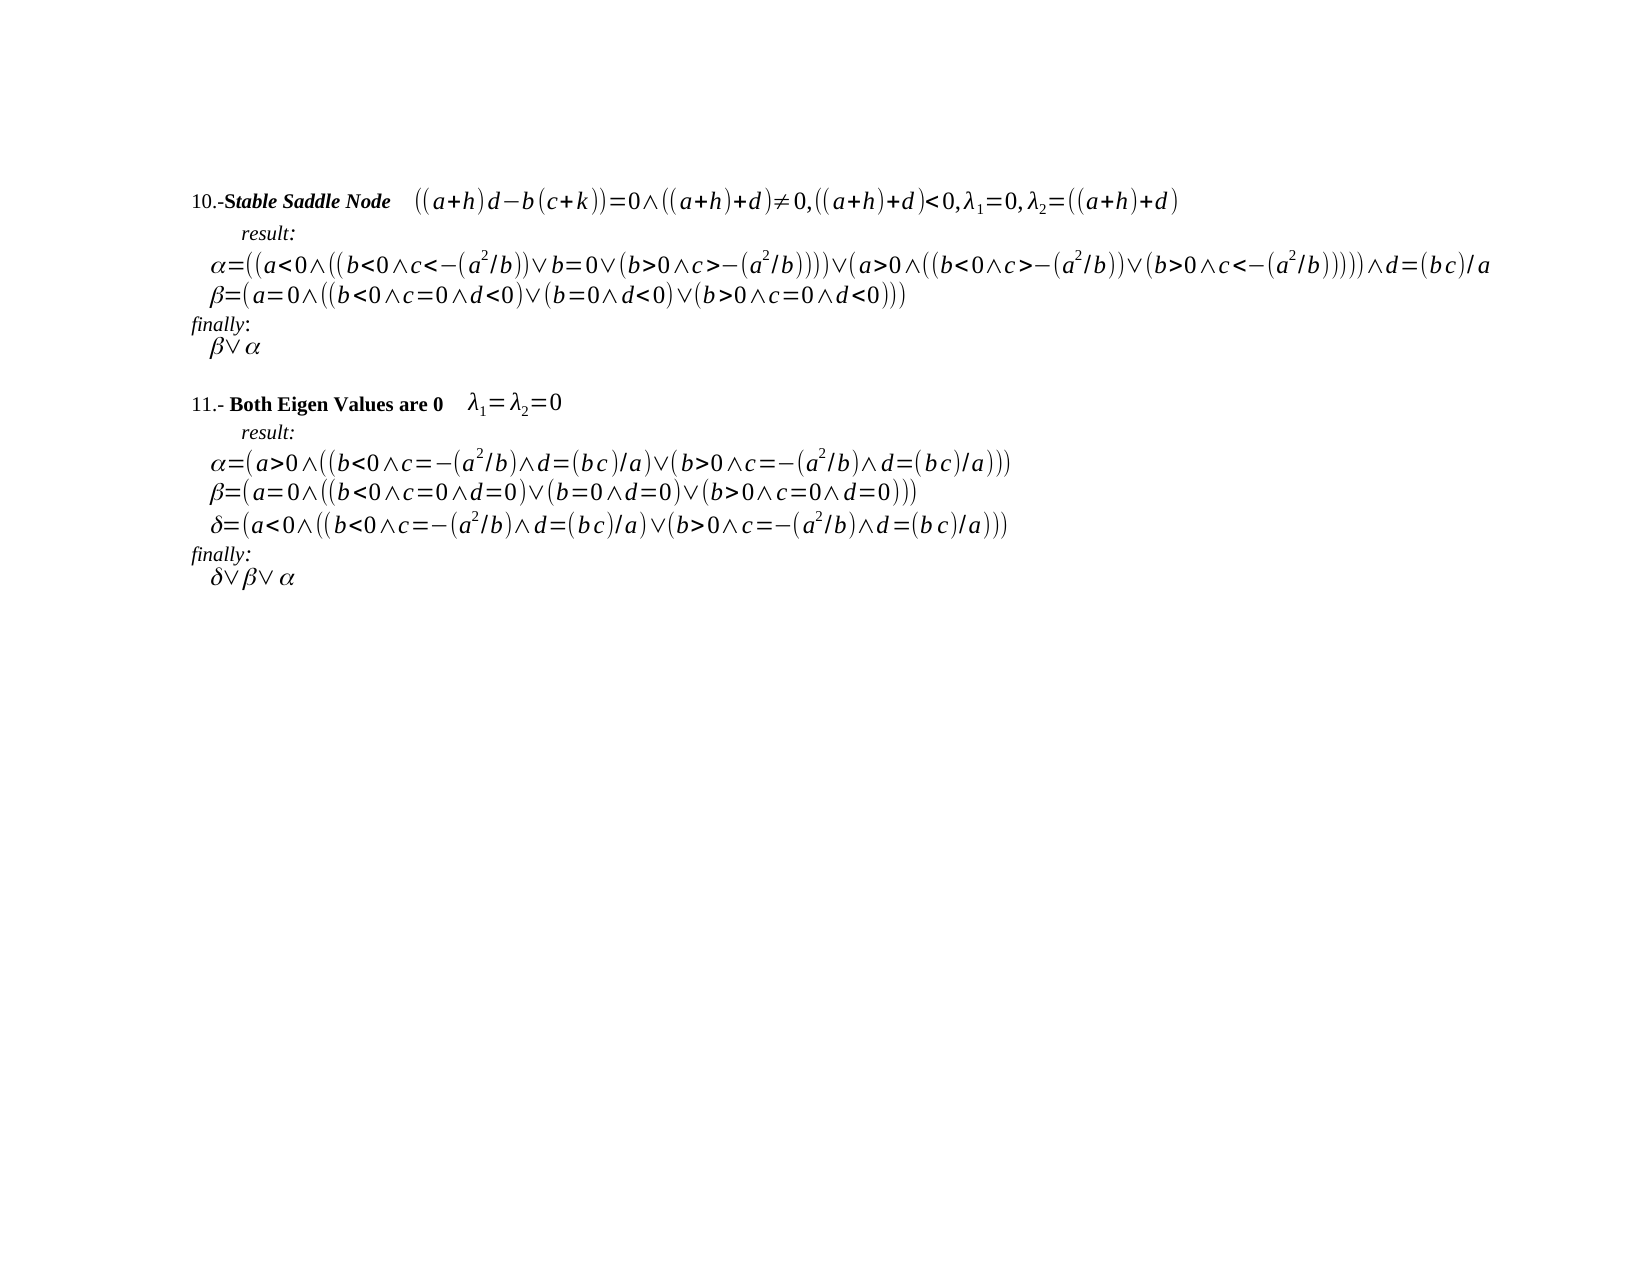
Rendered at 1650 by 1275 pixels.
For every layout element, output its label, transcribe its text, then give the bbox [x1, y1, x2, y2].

text 11.- Both Eigen Values are 0 [191, 389, 1503, 420]
text finally: [191, 540, 1503, 566]
text finally: [191, 310, 1503, 336]
text result: [191, 420, 1503, 444]
text 10.-Stable Saddle Node [191, 186, 1503, 218]
text result: [191, 219, 1503, 246]
